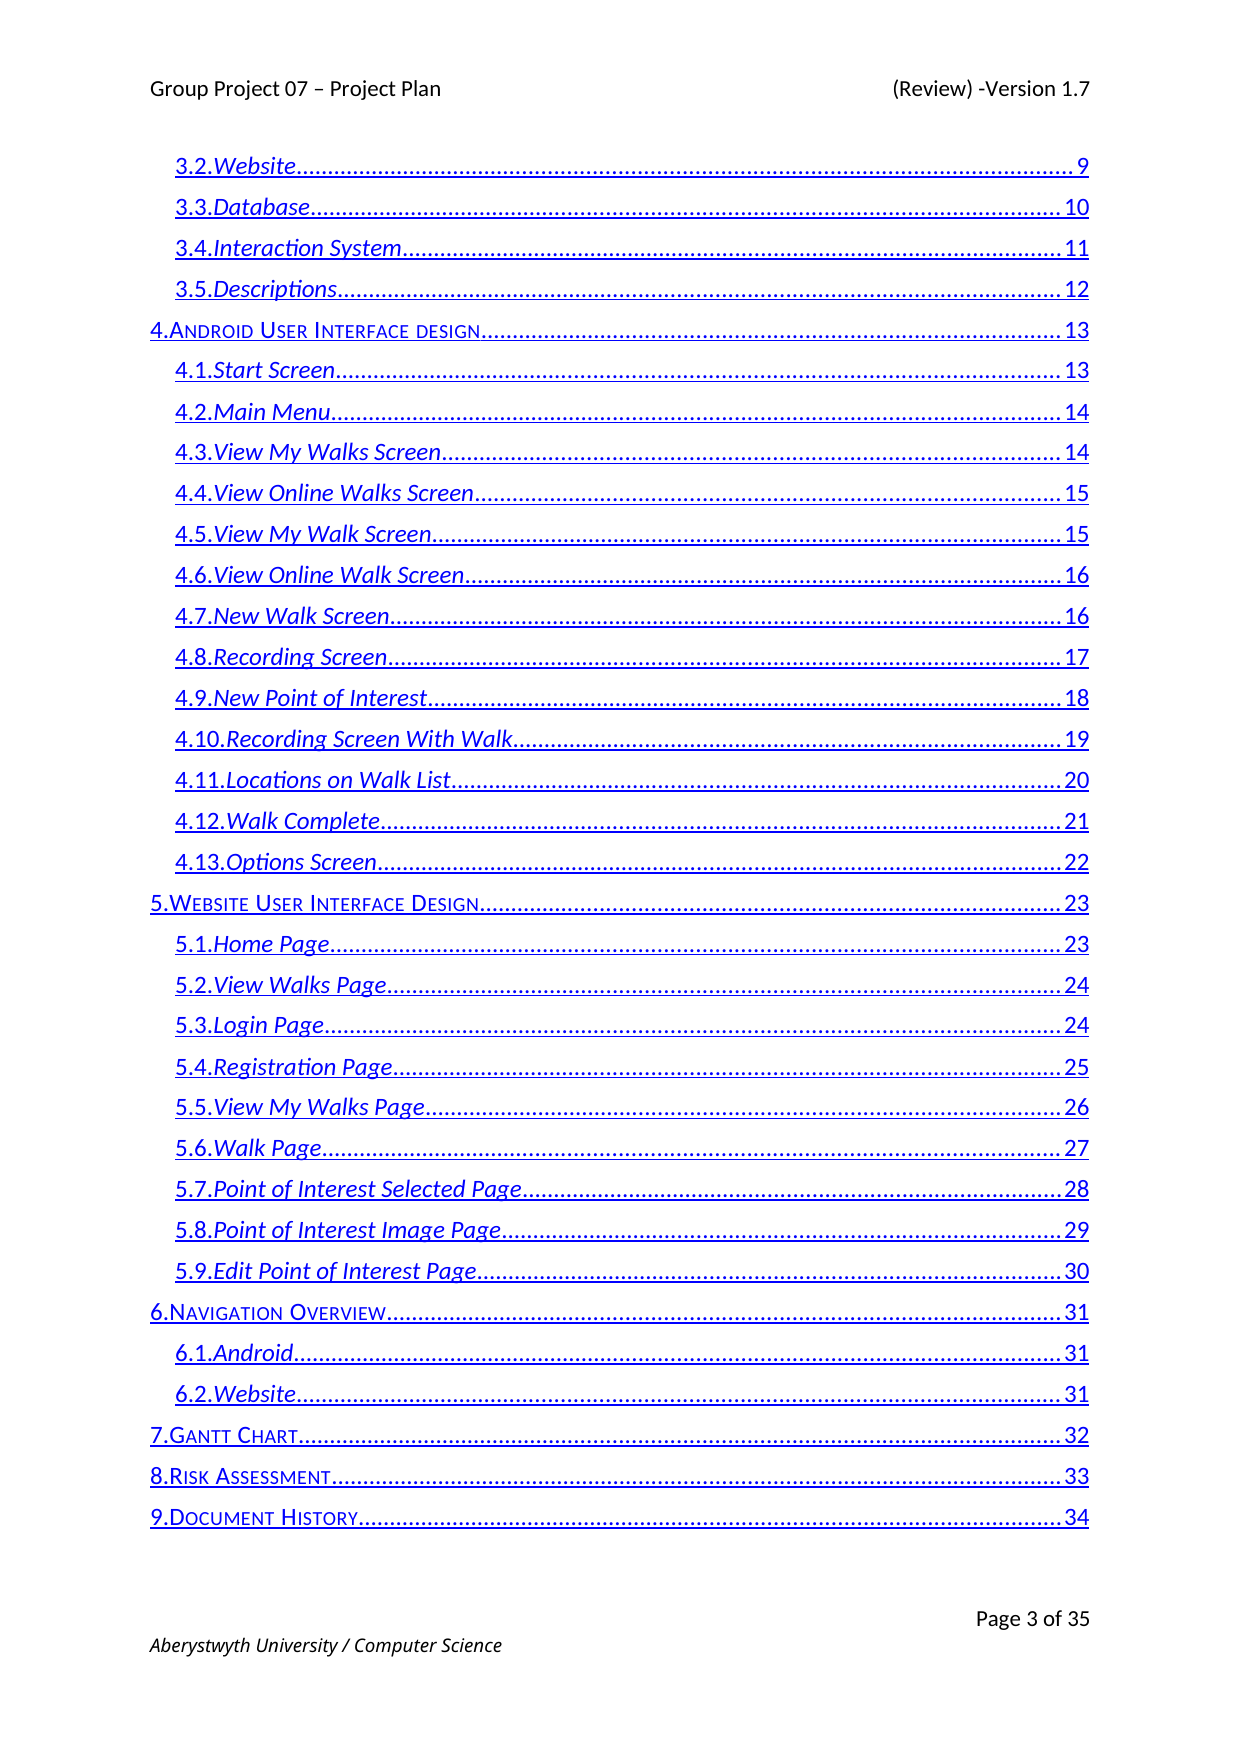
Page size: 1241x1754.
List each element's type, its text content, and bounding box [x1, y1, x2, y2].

text 4.7. New Walk Screen 16 [175, 600, 1090, 631]
text 6.2. Website 31 [175, 1378, 1090, 1409]
text 5.8. Point of Interest Image Page 29 [175, 1214, 1090, 1245]
text 7. Gantt Chart 32 [150, 1419, 1090, 1449]
text 3.4. Interaction System 11 [175, 232, 1090, 262]
text 5.3. Login Page 24 [175, 1010, 1090, 1040]
text 6. Navigation Overview 31 [150, 1296, 1090, 1327]
text 6.1. Android 31 [175, 1337, 1090, 1368]
text 4.8. Recording Screen 17 [175, 641, 1090, 672]
text 4.6. View Online Walk Screen 16 [175, 559, 1090, 590]
text 5.7. Point of Interest Selected Page 28 [175, 1173, 1090, 1204]
text 4.2. Main Menu 14 [175, 396, 1090, 426]
text 4.1. Start Screen 13 [175, 355, 1090, 385]
text 3.3. Database 10 [175, 191, 1090, 221]
text 3.2. Website 9 [175, 150, 1090, 181]
text 4.5. View My Walk Screen 15 [175, 518, 1090, 549]
text 4.4. View Online Walks Screen 15 [175, 477, 1090, 508]
text 4.11. Locations on Walk List 20 [175, 764, 1090, 794]
text 5. Website User Interface Design 23 [150, 887, 1090, 917]
text 4.13. Options Screen 22 [175, 846, 1090, 876]
text 5.4. Registration Page 25 [175, 1051, 1090, 1081]
text 4.12. Walk Complete 21 [175, 805, 1090, 836]
text 5.9. Edit Point of Interest Page 30 [175, 1255, 1090, 1286]
text 5.6. Walk Page 27 [175, 1132, 1090, 1163]
text 4.10. Recording Screen With Walk 19 [175, 723, 1090, 754]
text 4.3. View My Walks Screen 14 [175, 437, 1090, 467]
text 3.5. Descriptions 12 [175, 273, 1090, 303]
text 9. Document History 34 [150, 1501, 1090, 1531]
text 5.5. View My Walks Page 26 [175, 1092, 1090, 1122]
text 8. Risk Assessment 33 [150, 1460, 1090, 1491]
text 4.9. New Point of Interest 18 [175, 682, 1090, 713]
text 5.1. Home Page 23 [175, 928, 1090, 958]
text 5.2. View Walks Page 24 [175, 969, 1090, 999]
text 4. Android User Interface design 13 [150, 314, 1090, 344]
